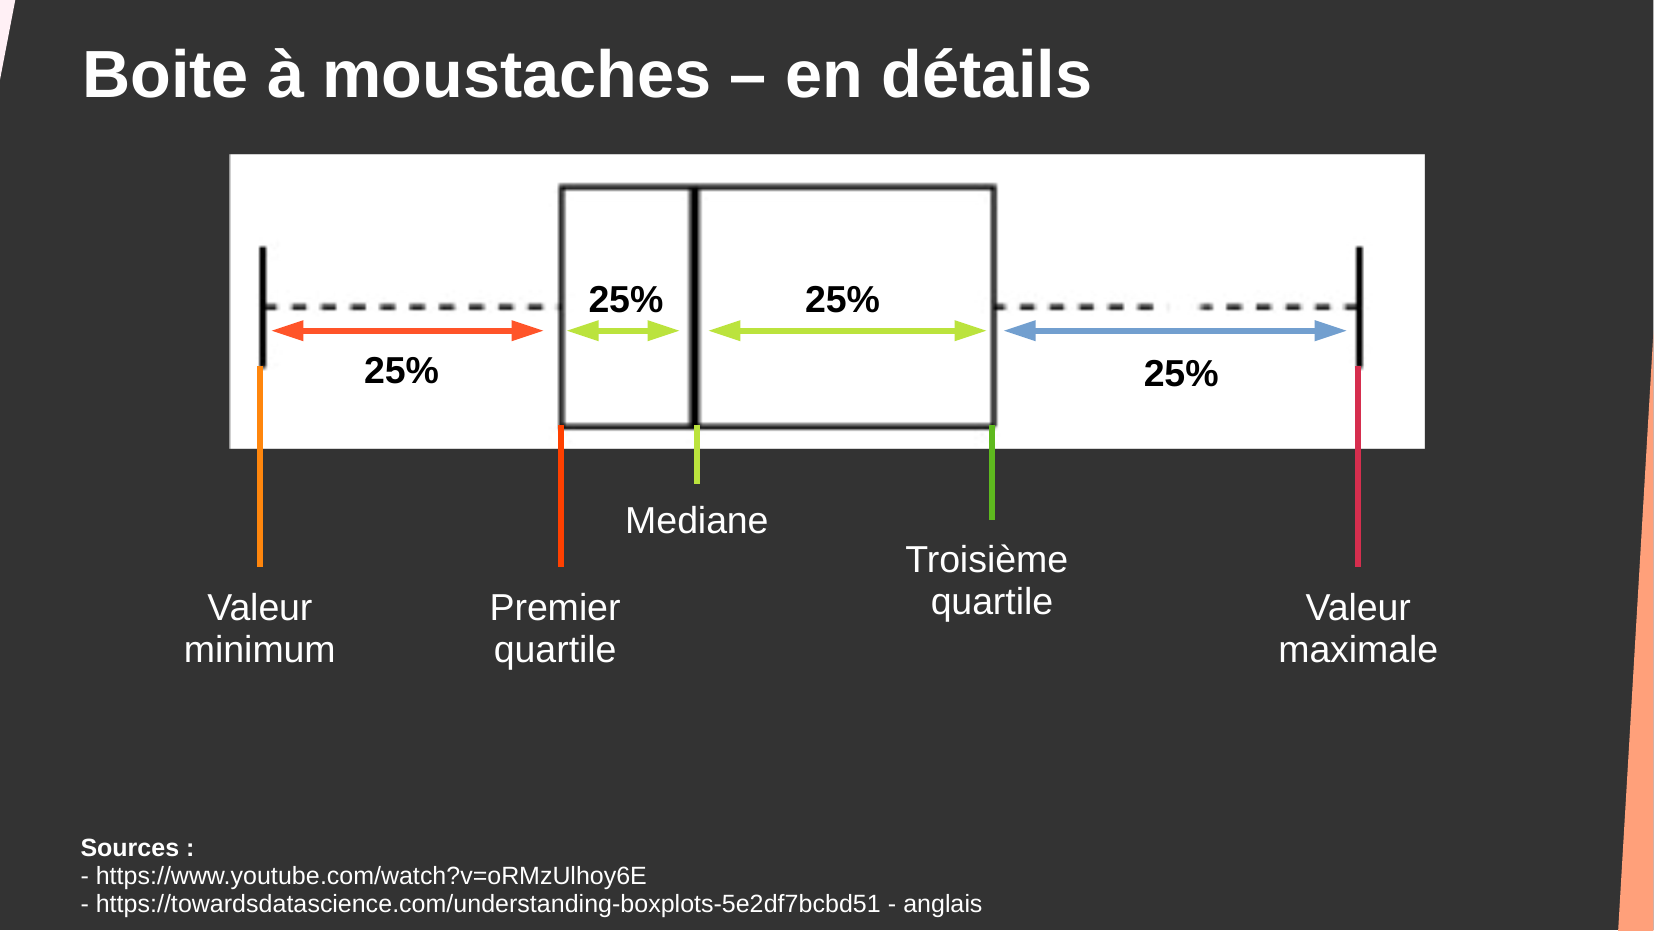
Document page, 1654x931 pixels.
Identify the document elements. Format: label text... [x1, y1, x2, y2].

text_box Valeur minimum [141, 578, 378, 720]
picture [229, 153, 1425, 449]
text_box Premier quartile [472, 578, 638, 678]
text_box [0, 0, 16, 80]
text_box Mediane [602, 491, 792, 549]
text_box Valeur maximale [1228, 578, 1489, 686]
text_box 25% [1086, 344, 1276, 402]
text_box [1618, 322, 1654, 931]
title Boite à moustaches – en détails [82, 37, 1571, 115]
text_box 25% [566, 271, 686, 328]
text_box 25% [342, 342, 461, 400]
text_box 25% [748, 271, 938, 328]
text_box Sources : - https://www.youtube.com/watch?v=oRMzUlhoy6E - https://towardsdatascience.com/understanding-boxplots-5e2df7bcbd51 - anglais [65, 826, 1483, 925]
text_box Troisième quartile [874, 531, 1111, 631]
